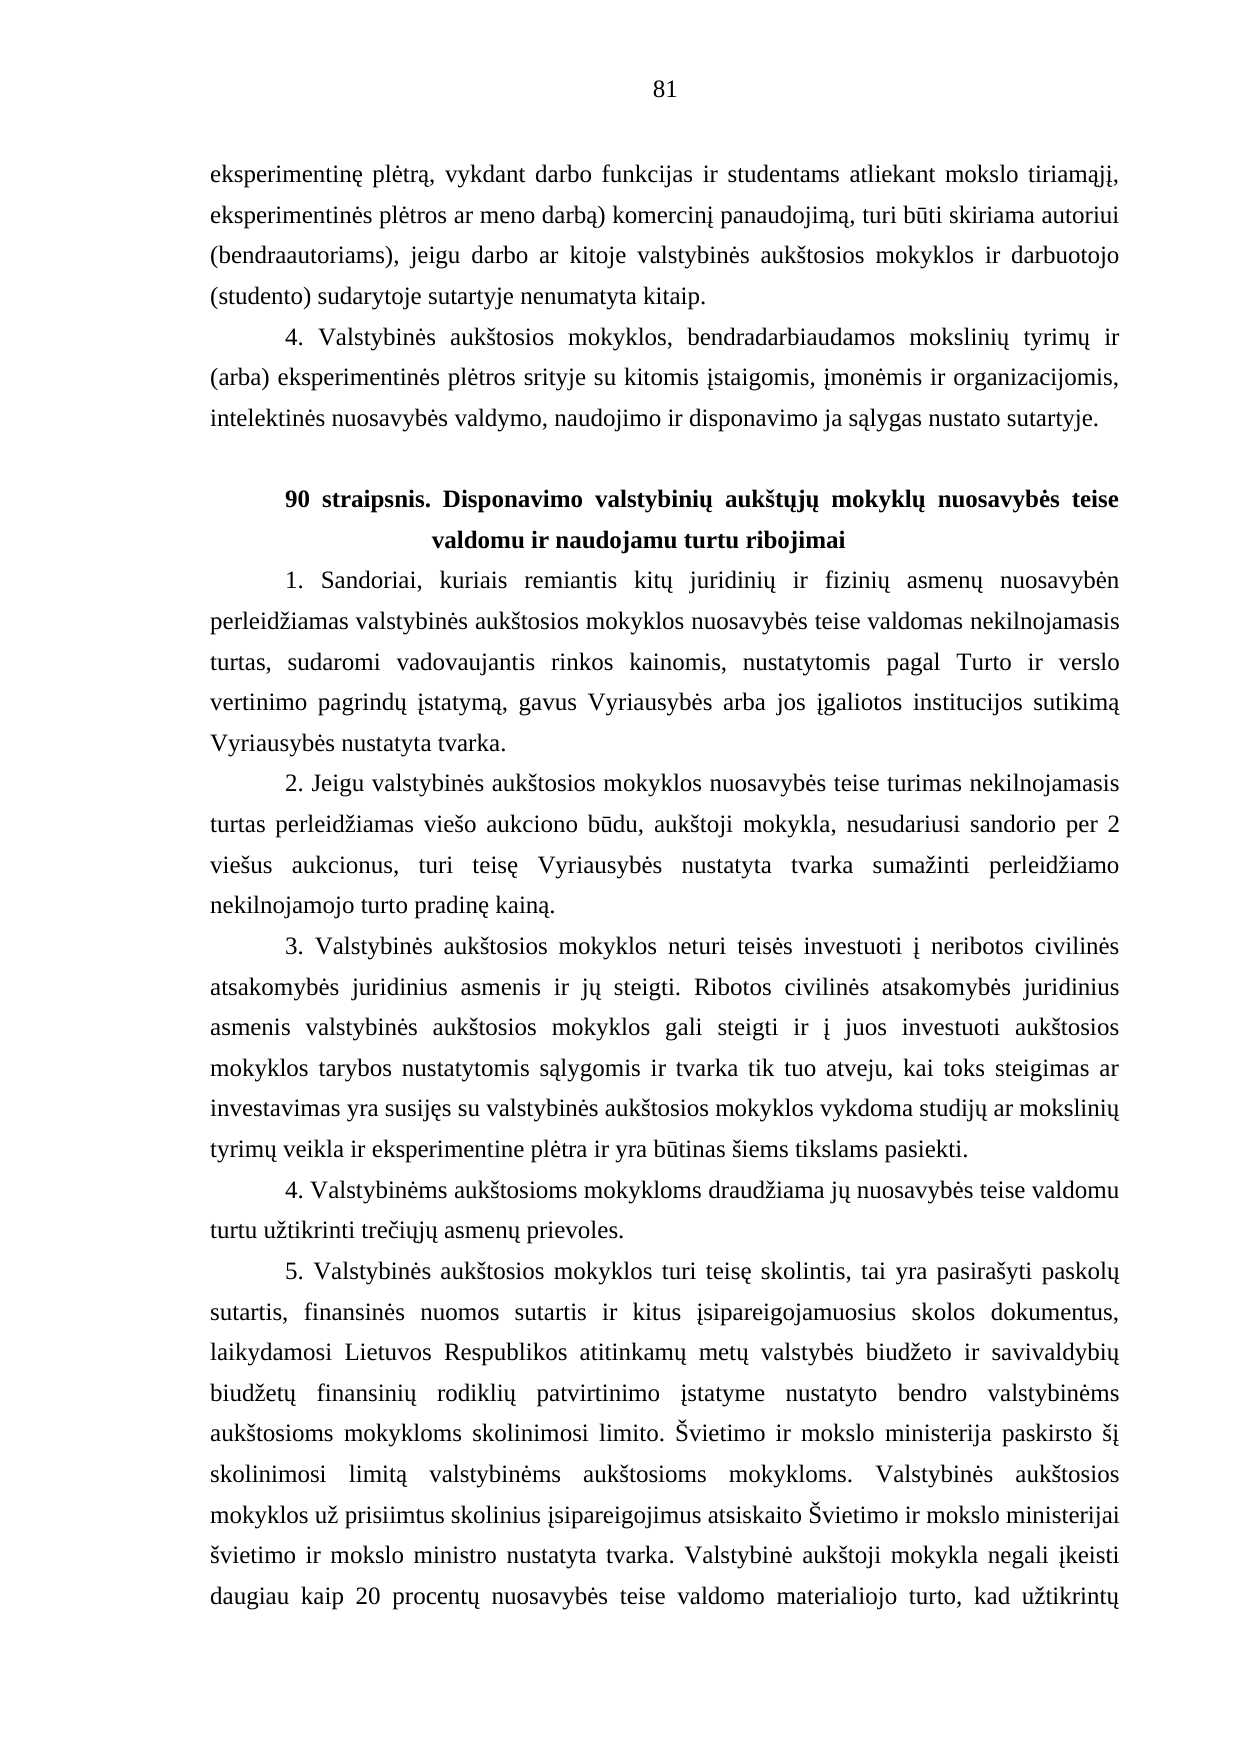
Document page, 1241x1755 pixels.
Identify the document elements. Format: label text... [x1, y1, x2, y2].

text 2. Jeigu valstybinės aukštosios mokyklos nuosavybės teise turimas nekilnojamasis turtas perleidžiamas viešo aukciono būdu, aukštoji mokykla, nesudariusi sandorio per 2 viešus aukcionus, turi teisę Vyriausybės nustatyta tvarka sumažinti perleidžiamo nekilnojamojo turto pradinę kainą. [210, 759, 1120, 922]
text 4. Valstybinėms aukštosioms mokykloms draudžiama jų nuosavybės teise valdomu turtu užtikrinti trečiųjų asmenų prievoles. [210, 1166, 1120, 1247]
text 4. Valstybinės aukštosios mokyklos, bendradarbiaudamos mokslinių tyrimų ir (arba) eksperimentinės plėtros srityje su kitomis įstaigomis, įmonėmis ir organizacijomis, intelektinės nuosavybės valdymo, naudojimo ir disponavimo ja sąlygas nustato sutartyje. [210, 312, 1120, 434]
text 90 straipsnis. Disponavimo valstybinių aukštųjų mokyklų nuosavybės teise valdomu ir naudojamu turtu ribojimai [285, 475, 1120, 556]
text 1. Sandoriai, kuriais remiantis kitų juridinių ir fizinių asmenų nuosavybėn perleidžiamas valstybinės aukštosios mokyklos nuosavybės teise valdomas nekilnojamasis turtas, sudaromi vadovaujantis rinkos kainomis, nustatytomis pagal Turto ir verslo vertinimo pagrindų įstatymą, gavus Vyriausybės arba jos įgaliotos institucijos sutikimą Vyriausybės nustatyta tvarka. [210, 556, 1120, 759]
text 3. Valstybinės aukštosios mokyklos neturi teisės investuoti į neribotos civilinės atsakomybės juridinius asmenis ir jų steigti. Ribotos civilinės atsakomybės juridinius asmenis valstybinės aukštosios mokyklos gali steigti ir į juos investuoti aukštosios mokyklos tarybos nustatytomis sąlygomis ir tvarka tik tuo atveju, kai toks steigimas ar investavimas yra susijęs su valstybinės aukštosios mokyklos vykdoma studijų ar mokslinių tyrimų veikla ir eksperimentine plėtra ir yra būtinas šiems tikslams pasiekti. [210, 922, 1120, 1166]
text 5. Valstybinės aukštosios mokyklos turi teisę skolintis, tai yra pasirašyti paskolų sutartis, finansinės nuomos sutartis ir kitus įsipareigojamuosius skolos dokumentus, laikydamosi Lietuvos Respublikos atitinkamų metų valstybės biudžeto ir savivaldybių biudžetų finansinių rodiklių patvirtinimo įstatyme nustatyto bendro valstybinėms aukštosioms mokykloms skolinimosi limito. Švietimo ir mokslo ministerija paskirsto šį skolinimosi limitą valstybinėms aukštosioms mokykloms. Valstybinės aukštosios mokyklos už prisiimtus skolinius įsipareigojimus atsiskaito Švietimo ir mokslo ministerijai švietimo ir mokslo ministro nustatyta tvarka. Valstybinė aukštoji mokykla negali įkeisti daugiau kaip 20 procentų nuosavybės teise valdomo materialiojo turto, kad užtikrintų [210, 1247, 1120, 1612]
text eksperimentinę plėtrą, vykdant darbo funkcijas ir studentams atliekant mokslo tiriamąjį, eksperimentinės plėtros ar meno darbą) komercinį panaudojimą, turi būti skiriama autoriui (bendraautoriams), jeigu darbo ar kitoje valstybinės aukštosios mokyklos ir darbuotojo (studento) sudarytoje sutartyje nenumatyta kitaip. [210, 150, 1120, 312]
